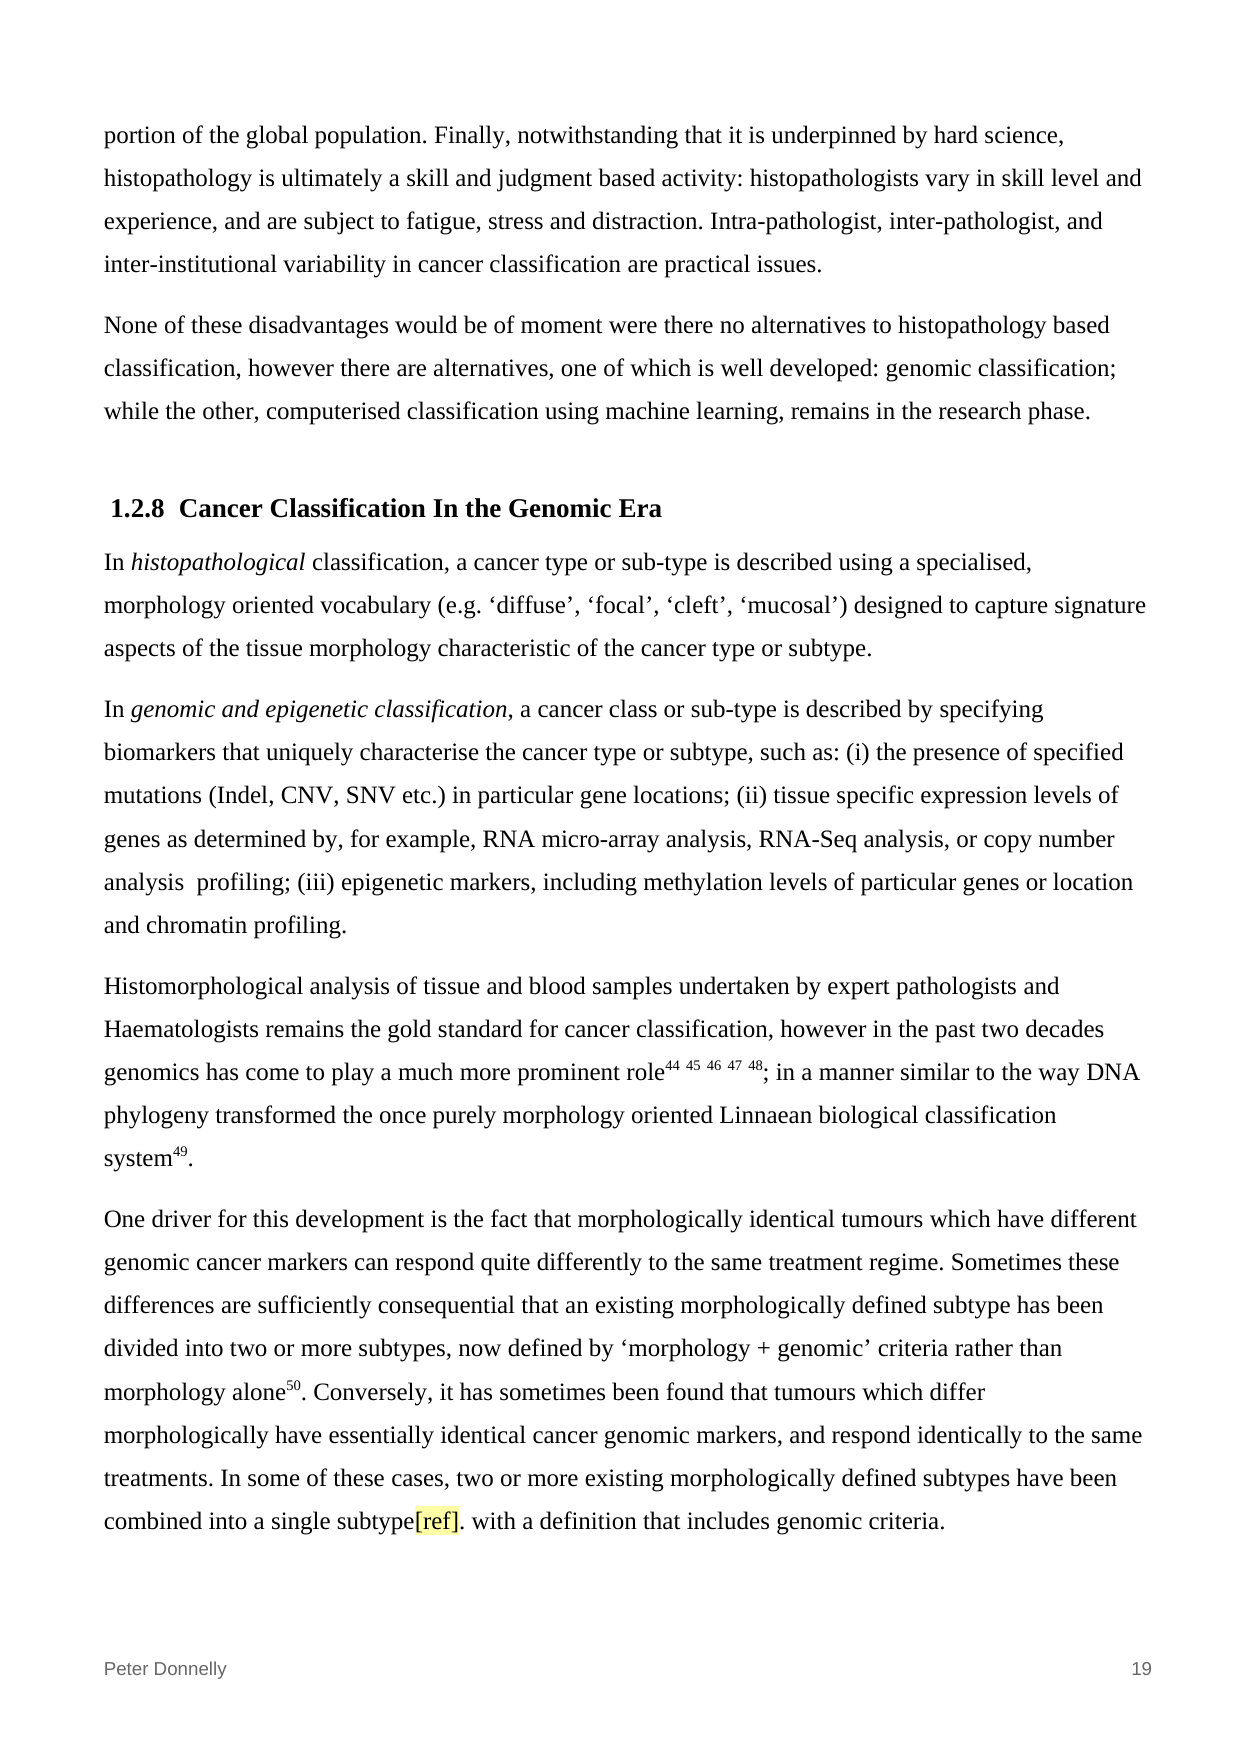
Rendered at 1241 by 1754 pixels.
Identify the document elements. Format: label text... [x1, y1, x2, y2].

text Histomorphological analysis of tissue and blood samples undertaken by expert pathologists and Haematologists remains the gold standard for cancer classification, however in the past two decades genomics has come to play a much more prominent role ; in a manner similar to the way DNA phylogeny transformed the once purely morphology oriented Linnaean biological classification system. [103, 971, 1146, 1172]
text None of these disadvantages would be of moment were there no alternatives to histopathology based classification, however there are alternatives, one of which is well developed: genomic classification; while the other, computerised classification using machine learning, remains in the research phase. [103, 310, 1146, 425]
text portion of the global population. Finally, notwithstanding that it is underpinned by hard science, histopathology is ultimately a skill and judgment based activity: histopathologists vary in skill level and experience, and are subject to fatigue, stress and distraction. Intra-pathologist, inter-pathologist, and inter-institutional variability in cancer classification are practical issues. [103, 120, 1146, 278]
text One driver for this development is the fact that morphologically identical tumours which have different genomic cancer markers can respond quite differently to the same treatment regime. Sometimes these differences are sufficiently consequential that an existing morphologically defined subtype has been divided into two or more subtypes, now defined by ‘morphology + genomic’ criteria rather than morphology alone. Conversely, it has sometimes been found that tumours which differ morphologically have essentially identical cancer genomic markers, and respond identically to the same treatments. In some of these cases, two or more existing morphologically defined subtypes have been combined into a single subtype[ref]. with a definition that includes genomic criteria. [103, 1204, 1146, 1535]
subtitle Cancer Classification In the Genomic Era [103, 492, 1146, 524]
text In genomic and epigenetic classification, a cancer class or sub-type is described by specifying biomarkers that uniquely characterise the cancer type or subtype, such as: (i) the presence of specified mutations (Indel, CNV, SNV etc.) in particular gene locations; (ii) tissue specific expression levels of genes as determined by, for example, RNA micro-array analysis, RNA-Seq analysis, or copy number analysis profiling; (iii) epigenetic markers, including methylation levels of particular genes or location and chromatin profiling. [103, 694, 1146, 939]
text In histopathological classification, a cancer type or sub-type is described using a specialised, morphology oriented vocabulary (e.g. ‘diffuse’, ‘focal’, ‘cleft’, ‘mucosal’) designed to capture signature aspects of the tissue morphology characteristic of the cancer type or subtype. [103, 547, 1146, 662]
